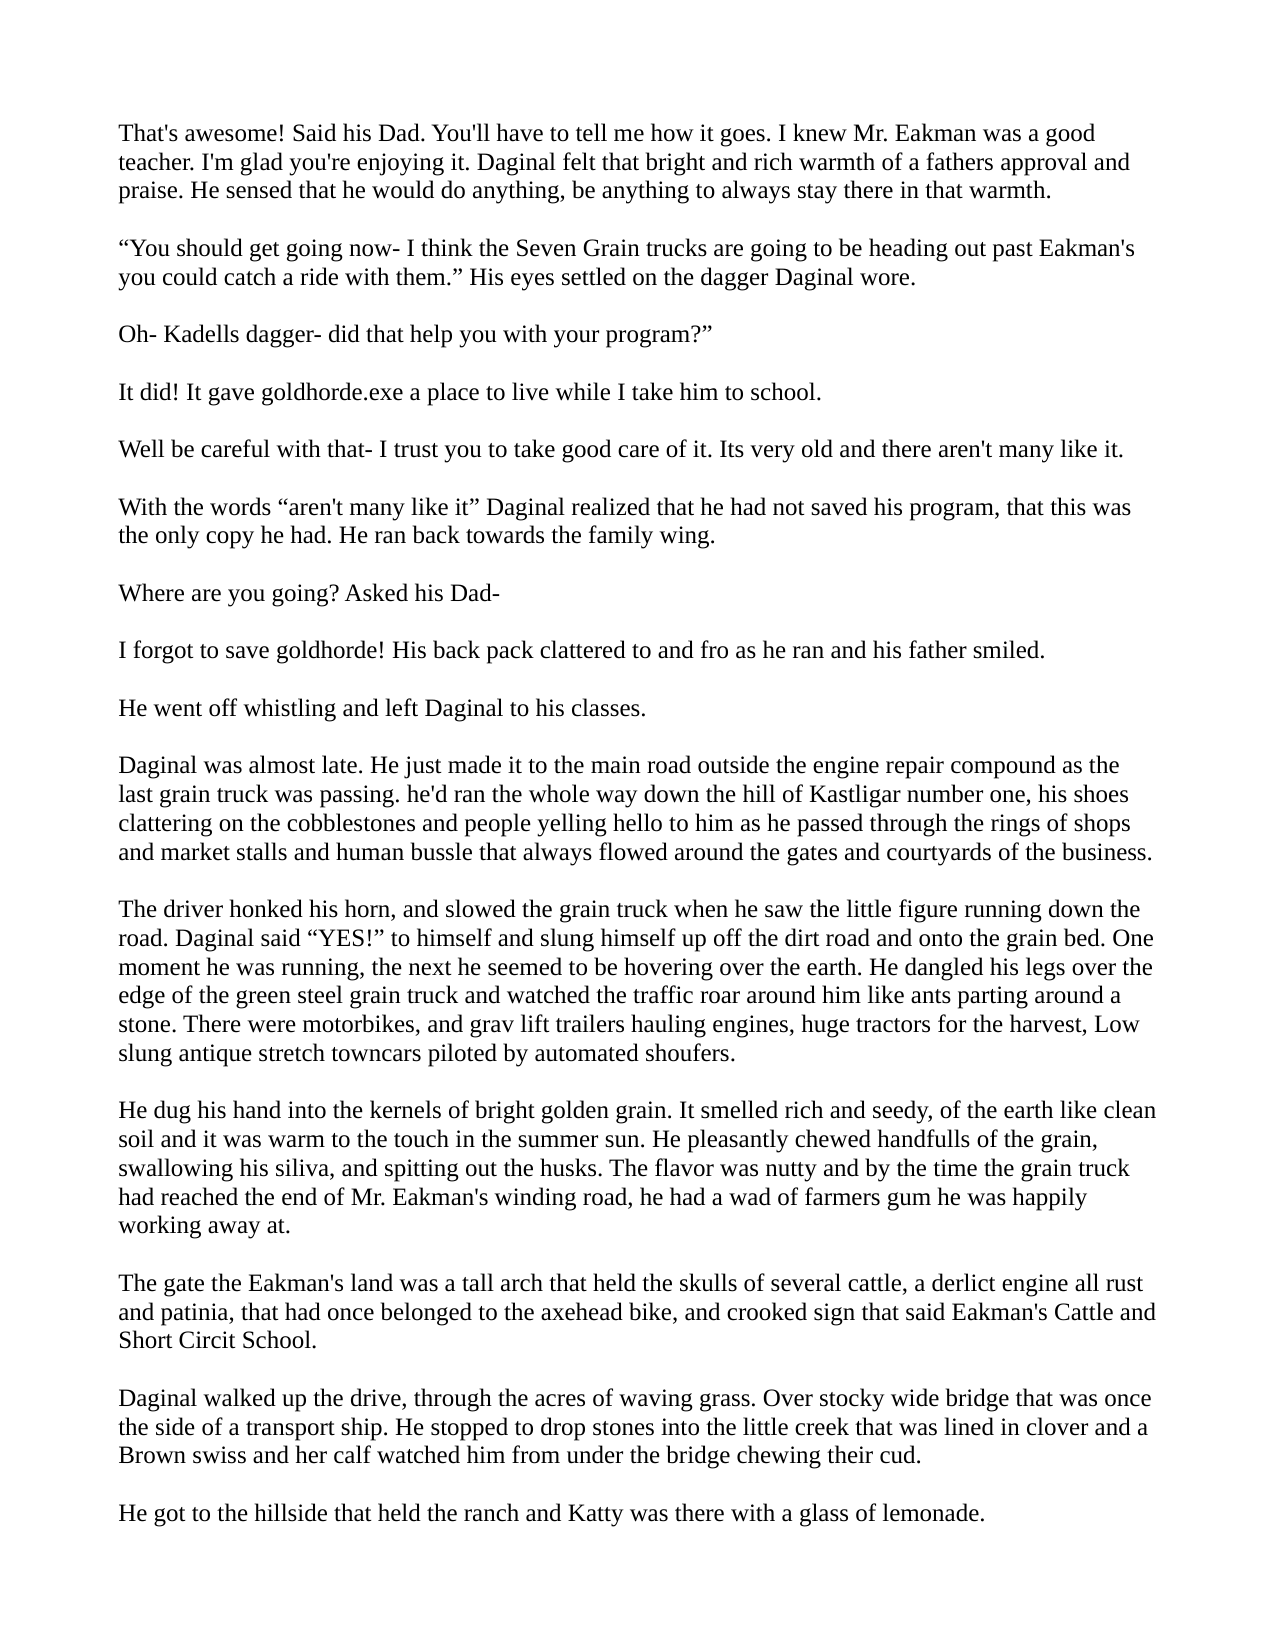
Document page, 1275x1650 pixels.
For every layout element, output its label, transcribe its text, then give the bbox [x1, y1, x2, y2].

text The gate the Eakman's land was a tall arch that held the skulls of several cattle, a derlict engine all rust and patinia, that had once belonged to the axehead bike, and crooked sign that said Eakman's Cattle and Short Circit School. [118, 1268, 1157, 1354]
text Daginal was almost late. He just made it to the main road outside the engine repair compound as the last grain truck was passing. he'd ran the whole way down the hill of Kastligar number one, his shoes clattering on the cobblestones and people yelling hello to him as he passed through the rings of shops and market stalls and human bussle that always flowed around the gates and courtyards of the business. [118, 751, 1157, 866]
text It did! It gave goldhorde.exe a place to live while I take him to school. Well be careful with that- I trust you to take good care of it. Its very old and there aren't many like it. With the words “aren't many like it” Daginal realized that he had not saved his program, that this was the only copy he had. He ran back towards the family wing. Where are you going? Asked his Dad- I forgot to save goldhorde! His back pack clattered to and fro as he ran and his father smiled. He went off whistling and left Daginal to his classes. [118, 377, 1157, 722]
text “You should get going now- I think the Seven Grain trucks are going to be heading out past Eakman's you could catch a ride with them.” His eyes settled on the dagger Daginal wore. Oh- Kadells dagger- did that help you with your program?” [118, 233, 1157, 348]
text He got to the hillside that held the ranch and Katty was there with a glass of lemonade. [118, 1498, 1157, 1527]
text Daginal walked up the drive, through the acres of waving grass. Over stocky wide bridge that was once the side of a transport ship. He stopped to drop stones into the little creek that was lined in clover and a Brown swiss and her calf watched him from under the bridge chewing their cud. [118, 1383, 1157, 1469]
text He dug his hand into the kernels of bright golden grain. It smelled rich and seedy, of the earth like clean soil and it was warm to the touch in the summer sun. He pleasantly chewed handfulls of the grain, swallowing his siliva, and spitting out the husks. The flavor was nutty and by the time the grain truck had reached the end of Mr. Eakman's winding road, he had a wad of farmers gum he was happily working away at. [118, 1096, 1157, 1239]
text The driver honked his horn, and slowed the grain truck when he saw the little figure running down the road. Daginal said “YES!” to himself and slung himself up off the dirt road and onto the grain bed. One moment he was running, the next he seemed to be hovering over the earth. He dangled his legs over the edge of the green steel grain truck and watched the traffic roar around him like ants parting around a stone. There were motorbikes, and grav lift trailers hauling engines, huge tractors for the harvest, Low slung antique stretch towncars piloted by automated shoufers. [118, 894, 1157, 1067]
text That's awesome! Said his Dad. You'll have to tell me how it goes. I knew Mr. Eakman was a good teacher. I'm glad you're enjoying it. Daginal felt that bright and rich warmth of a fathers approval and praise. He sensed that he would do anything, be anything to always stay there in that warmth. [118, 118, 1157, 204]
